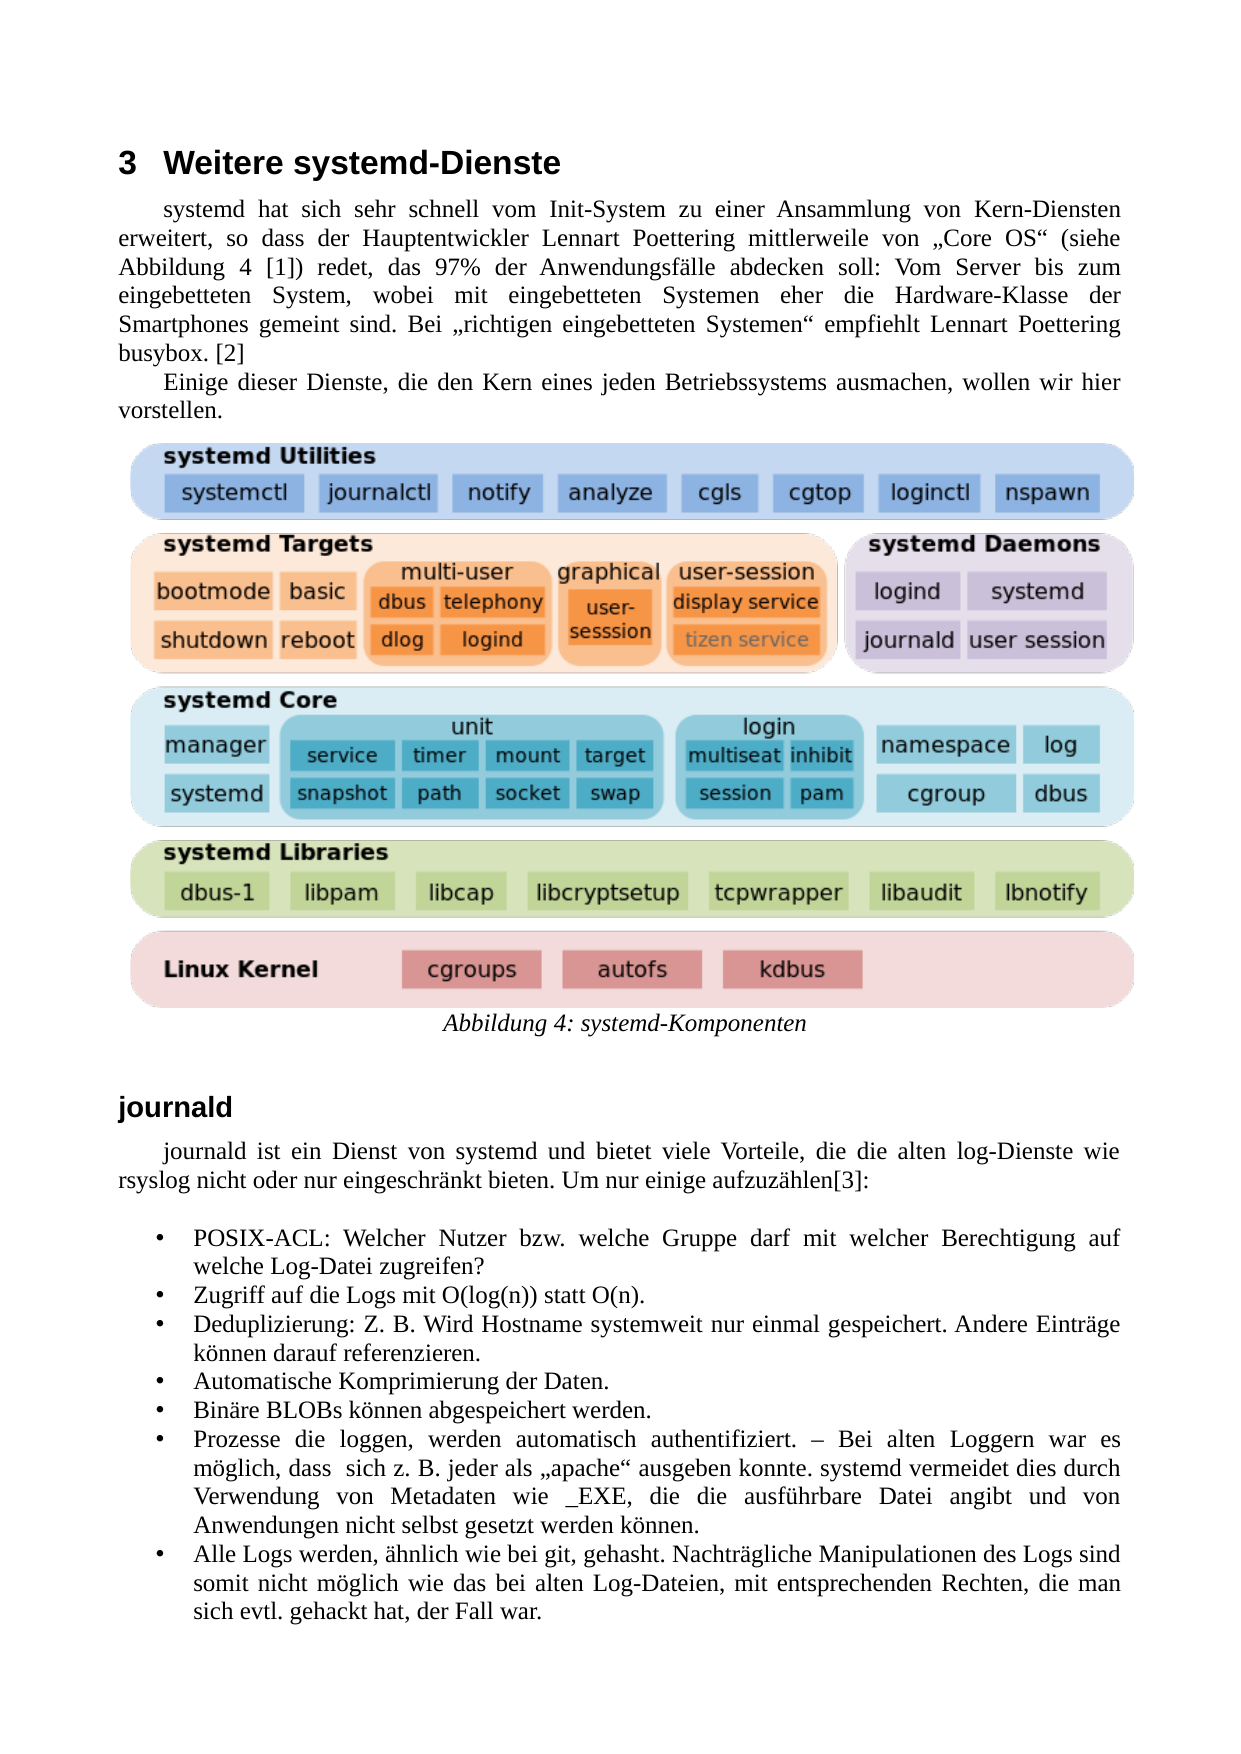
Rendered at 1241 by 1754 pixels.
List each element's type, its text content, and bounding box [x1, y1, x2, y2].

list Alle Logs werden, ähnlich wie bei git, gehasht. Nachträgliche Manipulationen des Logs sind somit nicht möglich wie das bei alten Log-Dateien, mit entsprechenden Rechten, die man sich evtl. gehackt hat, der Fall war. [156, 1539, 1122, 1625]
list Binäre BLOBs können abgespeichert werden. [156, 1395, 1122, 1424]
subtitle Weitere systemd-Dienste [118, 143, 1122, 182]
list Deduplizierung: Z. B. Wird Hostname systemweit nur einmal gespeichert. Andere Einträge können darauf referenzieren. [156, 1309, 1122, 1366]
picture [130, 443, 1135, 1008]
text Abbildung 4: systemd-Komponenten [130, 1008, 1122, 1037]
list Zugriff auf die Logs mit O(log(n)) statt O(n). [156, 1280, 1122, 1309]
text systemd hat sich sehr schnell vom Init-System zu einer Ansammlung von Kern-Diensten erweitert, so dass der Hauptentwickler Lennart Poettering mittlerweile von „Core OS“ (siehe Abbildung 4 [1]) redet, das 97% der Anwendungsfälle abdecken soll: Vom Server bis zum eingebetteten System, wobei mit eingebetteten Systemen eher die Hardware-Klasse der Smartphones gemeint sind. Bei „richtigen eingebetteten Systemen“ empfiehlt Lennart Poettering busybox. [2] [118, 194, 1122, 367]
list Prozesse die loggen, werden automatisch authentifiziert. – Bei alten Loggern war es möglich, dass sich z. B. jeder als „apache“ ausgeben konnte. systemd vermeidet dies durch Verwendung von Metadaten wie _EXE, die die ausführbare Datei angibt und von Anwendungen nicht selbst gesetzt werden können. [156, 1424, 1122, 1539]
text Einige dieser Dienste, die den Kern eines jeden Betriebssystems ausmachen, wollen wir hier vorstellen. [118, 367, 1122, 424]
text journald ist ein Dienst von systemd und bietet viele Vorteile, die die alten log-Dienste wie rsyslog nicht oder nur eingeschränkt bieten. Um nur einige aufzuzählen[3]: [118, 1136, 1122, 1194]
list Automatische Komprimierung der Daten. [156, 1366, 1122, 1395]
subtitle journald [118, 1090, 1122, 1124]
list POSIX-ACL: Welcher Nutzer bzw. welche Gruppe darf mit welcher Berechtigung auf welche Log-Datei zugreifen? [156, 1223, 1122, 1280]
